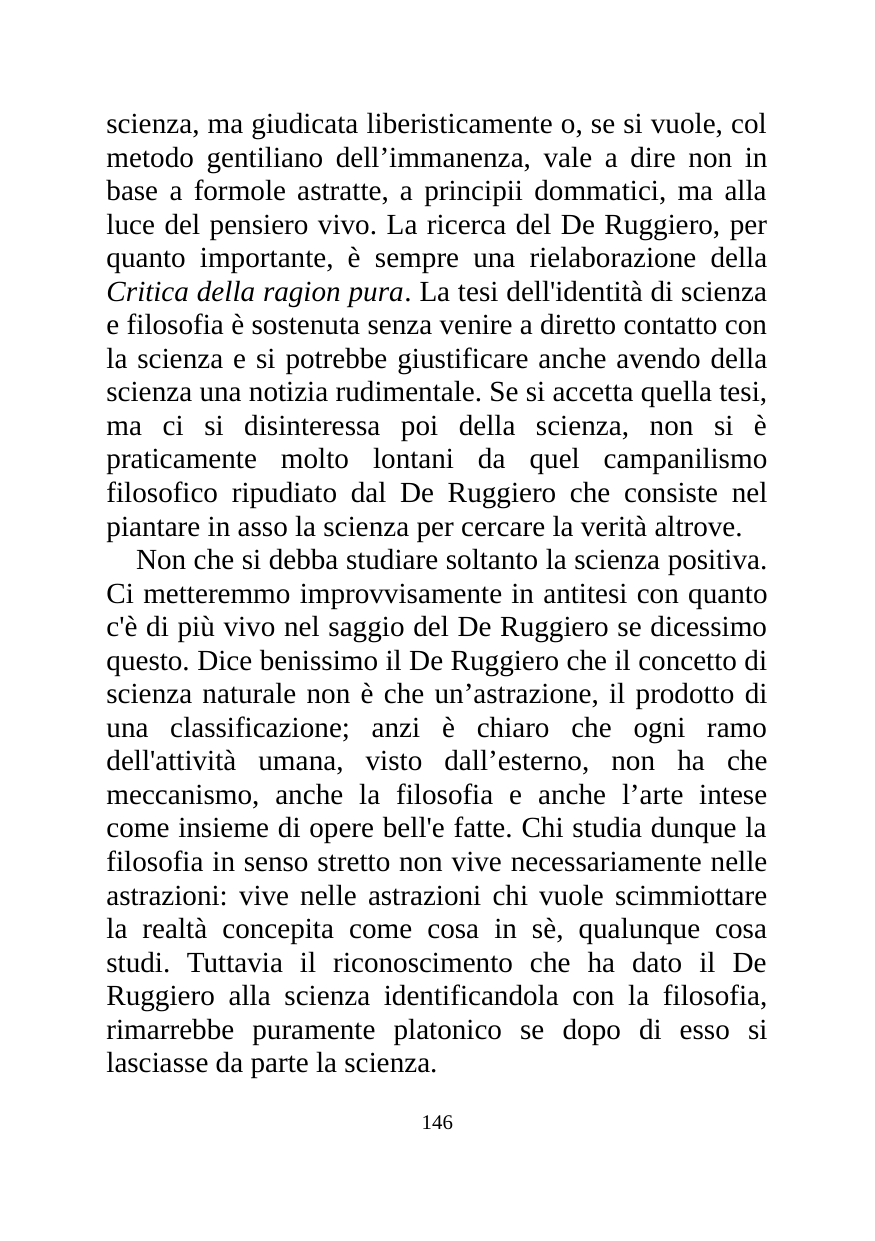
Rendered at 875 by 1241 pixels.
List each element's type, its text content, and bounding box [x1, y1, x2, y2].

text scienza, ma giudicata liberisticamente o, se si vuole, col metodo gentiliano dell’immanenza, vale a dire non in base a formole astratte, a principii dommatici, ma alla luce del pensiero vivo. La ricerca del De Ruggiero, per quanto importante, è sempre una rielaborazione della Critica della ragion pura. La tesi dell'identità di scienza e filosofia è sostenuta senza venire a diretto contatto con la scienza e si potrebbe giustificare anche avendo della scienza una notizia rudimentale. Se si accetta quella tesi, ma ci si disinteressa poi della scienza, non si è praticamente molto lontani da quel campanilismo filosofico ripudiato dal De Ruggiero che consiste nel piantare in asso la scienza per cercare la verità altrove. [106, 106, 768, 542]
text Non che si debba studiare soltanto la scienza positiva. Ci metteremmo improvvisamente in antitesi con quanto c'è di più vivo nel saggio del De Ruggiero se dicessimo questo. Dice benissimo il De Ruggiero che il concetto di scienza naturale non è che un’astrazione, il prodotto di una classificazione; anzi è chiaro che ogni ramo dell'attività umana, visto dall’esterno, non ha che meccanismo, anche la filosofia e anche l’arte intese come insieme di opere bell'e fatte. Chi studia dunque la filosofia in senso stretto non vive necessariamente nelle astrazioni: vive nelle astrazioni chi vuole scimmiottare la realtà concepita come cosa in sè, qualunque cosa studi. Tuttavia il riconoscimento che ha dato il De Ruggiero alla scienza identificandola con la filosofia, rimarrebbe puramente platonico se dopo di esso si lasciasse da parte la scienza. [106, 542, 768, 1079]
